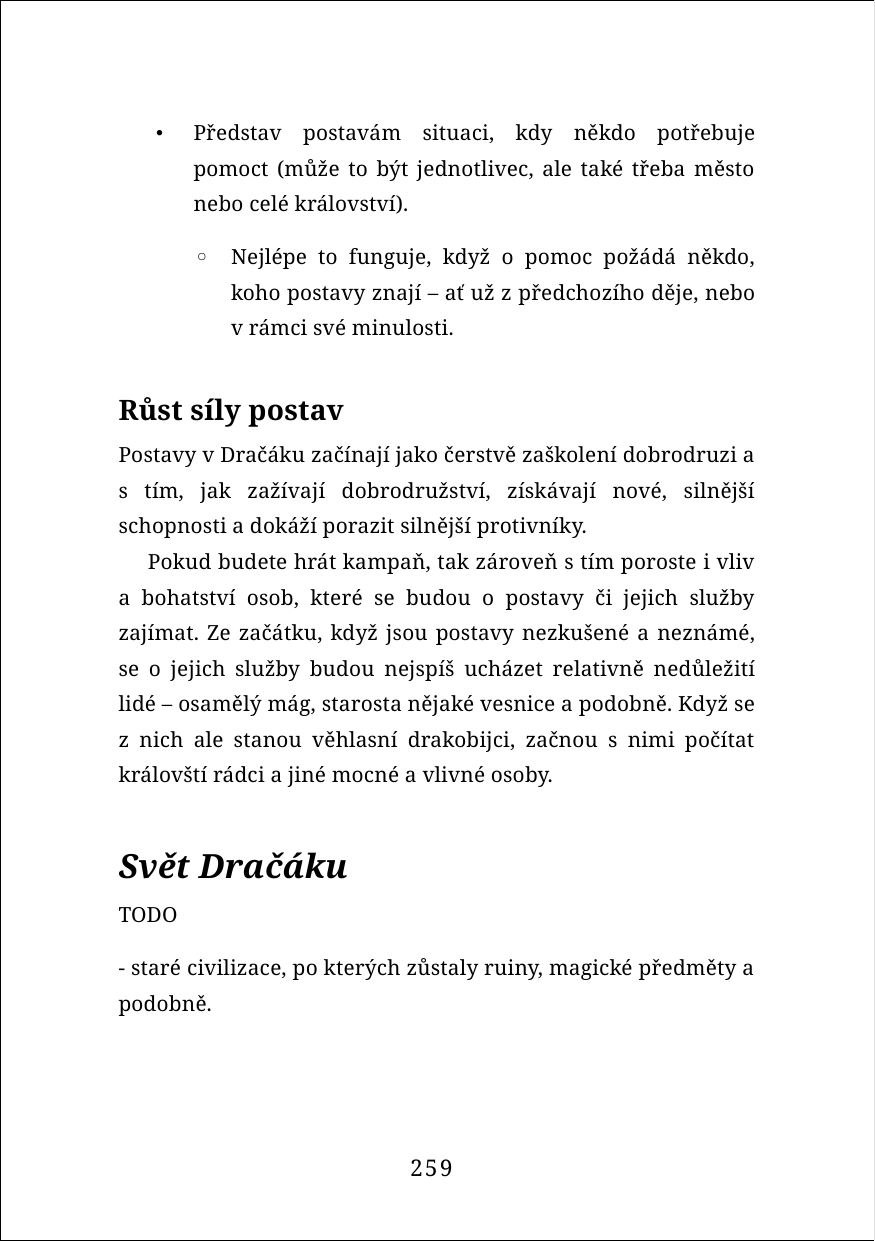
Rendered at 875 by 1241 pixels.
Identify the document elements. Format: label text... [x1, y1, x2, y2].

list Nejlépe to funguje, když o pomoc požádá někdo, koho postavy znají – ať už z předchozího děje, nebo v rámci své minulosti. [193, 242, 756, 342]
subtitle Svět Dračáku [118, 843, 756, 888]
text TODO [118, 900, 756, 929]
text Postavy v Dračáku začínají jako čerstvě zaškolení dobrodruzi a s tím, jak zažívají dobrodružství, získávají nové, silnější schopnosti a dokáží porazit silnější protivníky. Pokud budete hrát kampaň, tak zároveň s tím poroste i vliv a bohatství osob, které se budou o postavy či jejich služby zajímat. Ze začátku, když jsou postavy nezkušené a neznámé, se o jejich služby budou nejspíš ucházet relativně nedůležití lidé – osamělý mág, starosta nějaké vesnice a podobně. Když se z nich ale stanou věhlasní drakobijci, začnou s nimi počítat královští rádci a jiné mocné a vlivné osoby. [118, 441, 756, 789]
subtitle Růst síly postav [118, 390, 756, 429]
list Představ postavám situaci, kdy někdo potřebuje pomoct (může to být jednotlivec, ale také třeba město nebo celé království). [156, 118, 756, 218]
text - staré civilizace, po kterých zůstaly ruiny, magické předměty a podobně. [118, 953, 756, 1017]
